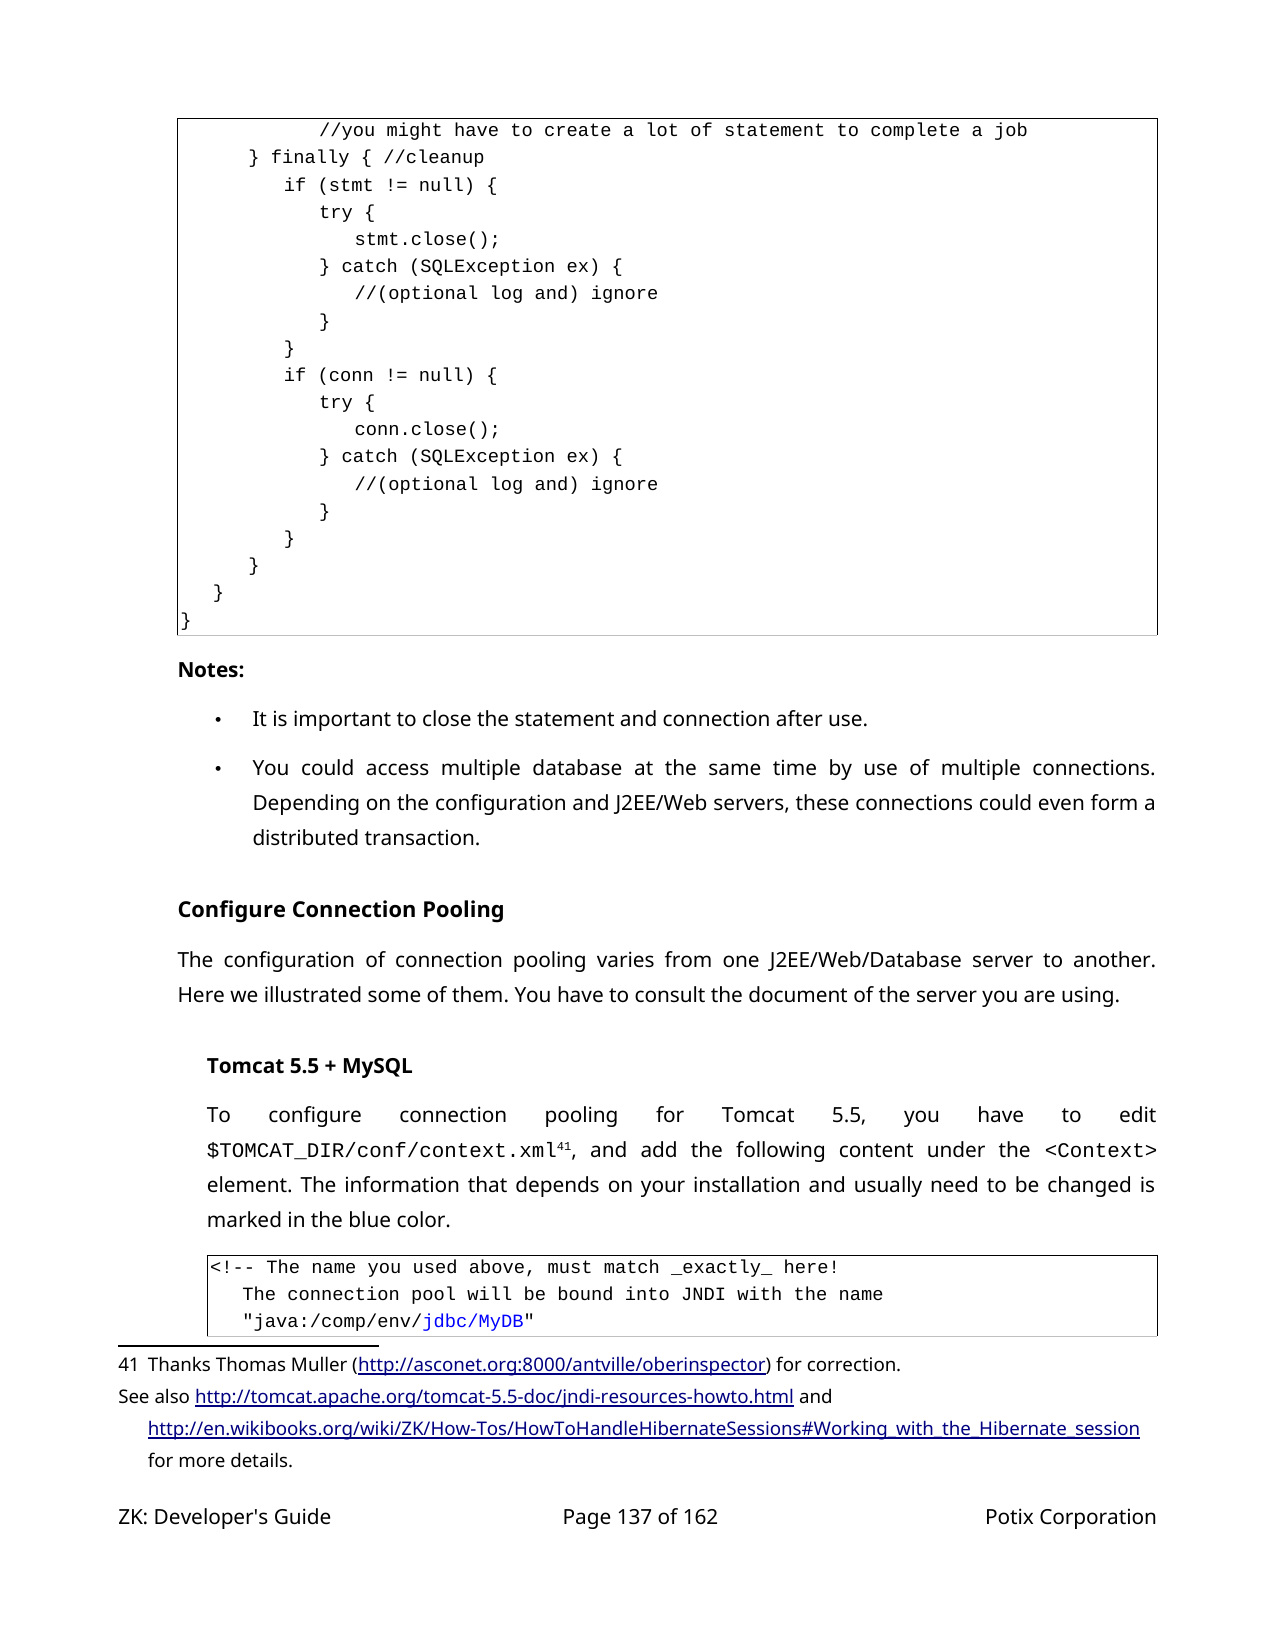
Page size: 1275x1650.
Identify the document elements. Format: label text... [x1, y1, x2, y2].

text conn.close(); [178, 417, 1157, 441]
text } [178, 607, 1157, 635]
text The configuration of connection pooling varies from one J2EE/Web/Database server to another. Here we illustrated some of them. You have to consult the document of the server you are using. [177, 945, 1157, 1008]
text See also http://tomcat.apache.org/tomcat-5.5-doc/jndi-resources-howto.html and http://en.wikibooks.org/wiki/ZK/How-Tos/HowToHandleHibernateSessions#Working_with_the_Hibernate_session for more details. [118, 1384, 1157, 1473]
text //you might have to create a lot of statement to complete a job [178, 119, 1157, 142]
text } [178, 526, 1157, 550]
text if (stmt != null) { [178, 172, 1157, 197]
text } [178, 580, 1157, 604]
text } [178, 499, 1157, 523]
text //(optional log and) ignore [178, 281, 1157, 306]
list You could access multiple database at the same time by use of multiple connections. Depending on the configuration and J2EE/Web servers, these connections could even form a distributed transaction. [215, 753, 1157, 852]
subtitle Configure Connection Pooling [177, 894, 1157, 924]
text } [178, 336, 1157, 360]
text try { [178, 200, 1157, 224]
text Thanks Thomas Muller (http://asconet.org:8000/antville/oberinspector) for correction. [118, 1352, 1157, 1377]
list It is important to close the statement and connection after use. [215, 704, 1157, 732]
text //(optional log and) ignore [178, 472, 1157, 496]
text The connection pool will be bound into JNDI with the name [208, 1282, 1157, 1306]
text } catch (SQLException ex) { [178, 444, 1157, 469]
text } [178, 553, 1157, 577]
text try { [178, 390, 1157, 414]
text } [178, 308, 1157, 333]
text Notes: [177, 655, 1157, 684]
subtitle Tomcat 5.5 + MySQL [207, 1051, 1157, 1079]
text "java:/comp/env/jdbc/MyDB" [208, 1309, 1157, 1336]
text To configure connection pooling for Tomcat 5.5, you have to edit $TOMCAT_DIR/conf/context.xml, and add the following content under the <Context> element. The information that depends on your installation and usually need to be changed is marked in the blue color. [207, 1100, 1157, 1234]
text <!-- The name you used above, must match _exactly_ here! [208, 1256, 1157, 1279]
text stmt.close(); [178, 227, 1157, 251]
text } finally { //cleanup [178, 145, 1157, 169]
text if (conn != null) { [178, 363, 1157, 387]
text } catch (SQLException ex) { [178, 254, 1157, 278]
